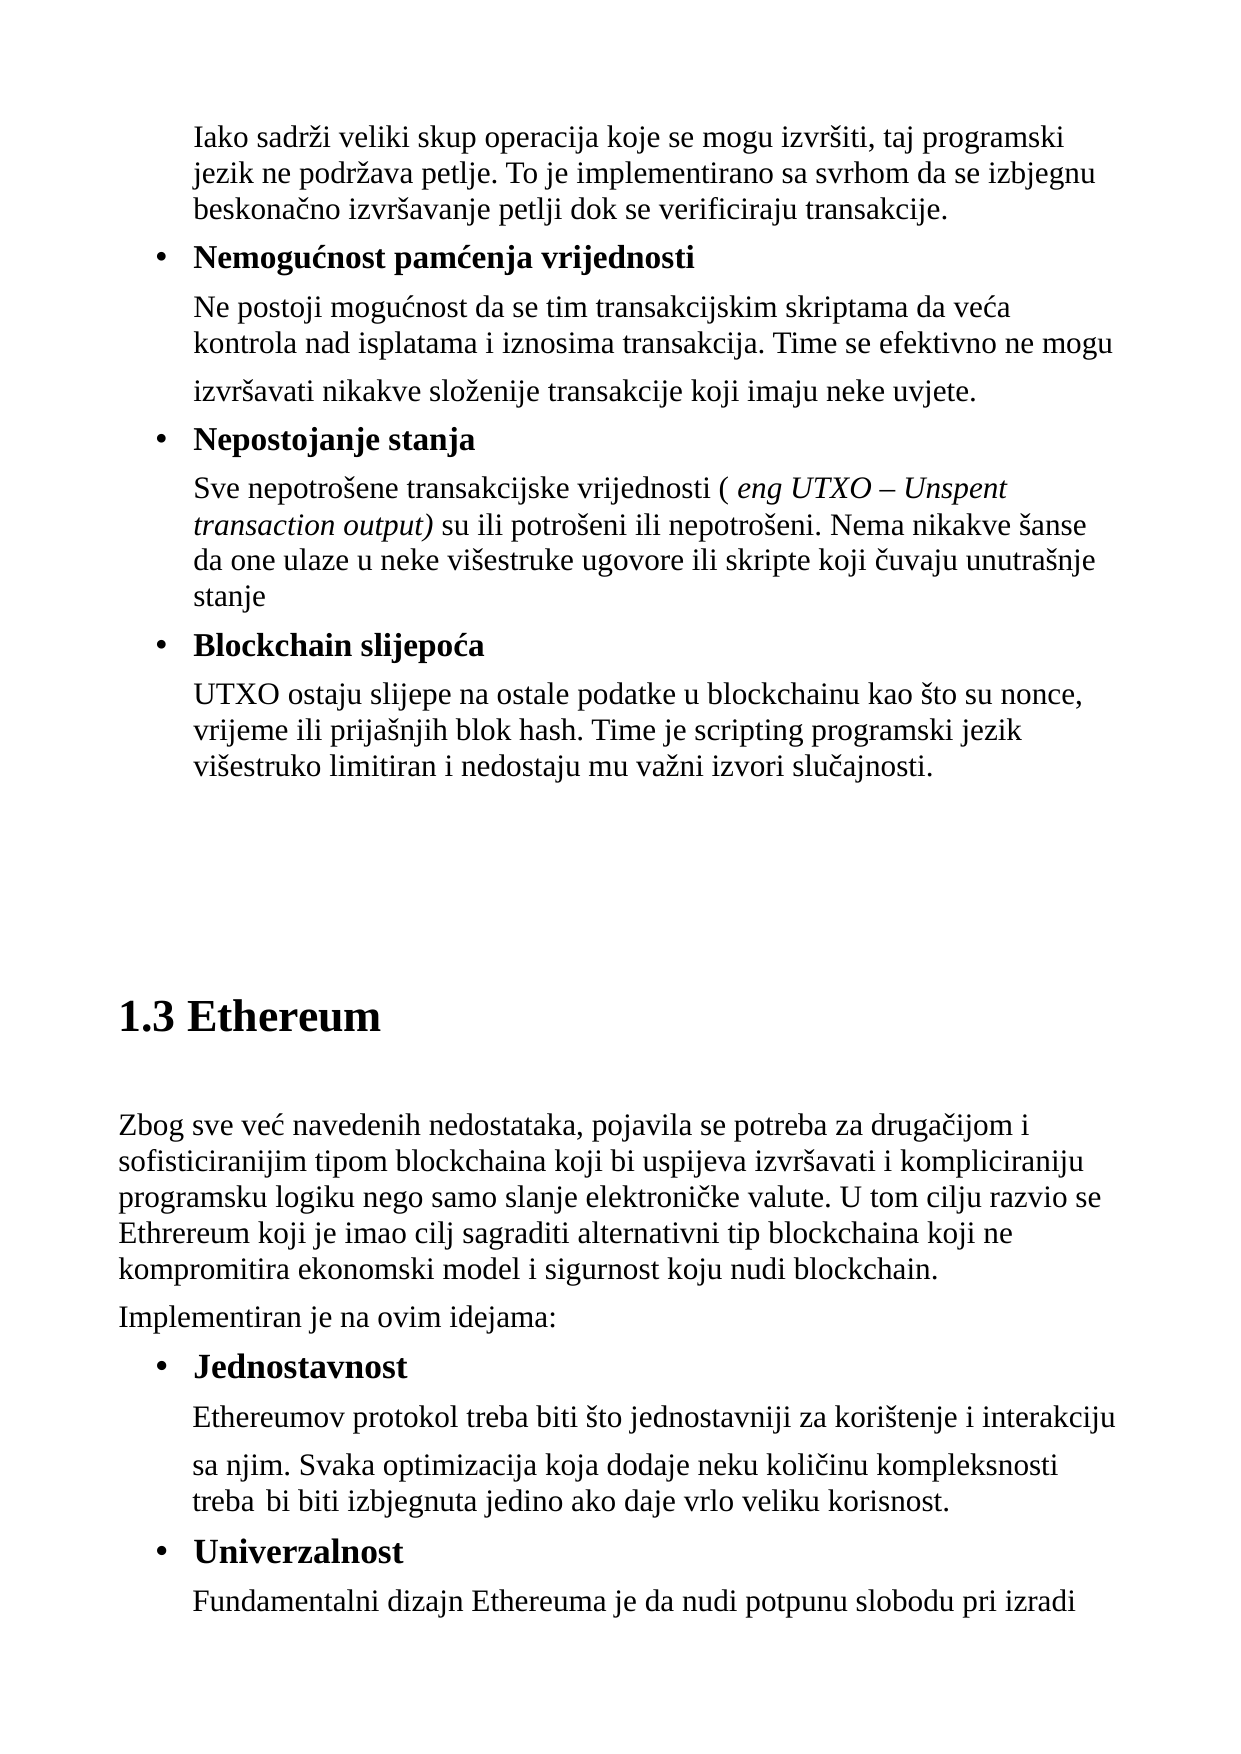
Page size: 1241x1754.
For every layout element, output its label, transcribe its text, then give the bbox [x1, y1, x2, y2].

text 1.3 Ethereum [118, 989, 1122, 1042]
list Sve nepotrošene transakcijske vrijednosti ( eng UTXO – Unspent transaction output) su ili potrošeni ili nepotrošeni. Nema nikakve šanse da one ulaze u neke višestruke ugovore ili skripte koji čuvaju unutrašnje stanje [156, 470, 1122, 613]
text Ethereumov protokol treba biti što jednostavniji za korištenje i interakciju [118, 1398, 1122, 1434]
list Nemogućnost pamćenja vrijednosti [156, 238, 1122, 276]
list Iako sadrži veliki skup operacija koje se mogu izvršiti, taj programski jezik ne podržava petlje. To je implementirano sa svrhom da se izbjegnu beskonačno izvršavanje petlji dok se verificiraju transakcije. [156, 118, 1122, 226]
text Zbog sve već navedenih nedostataka, pojavila se potreba za drugačijom i sofisticiranijim tipom blockchaina koji bi uspijeva izvršavati i kompliciraniju programsku logiku nego samo slanje elektroničke valute. U tom cilju razvio se Ethrereum koji je imao cilj sagraditi alternativni tip blockchaina koji ne kompromitira ekonomski model i sigurnost koju nudi blockchain. [118, 1106, 1122, 1286]
list Jednostavnost [156, 1346, 1122, 1387]
list izvršavati nikakve složenije transakcije koji imaju neke uvjete. [156, 372, 1122, 408]
list Blockchain slijepoća [156, 625, 1122, 664]
text Fundamentalni dizajn Ethereuma je da nudi potpunu slobodu pri izradi [118, 1583, 1122, 1619]
list Univerzalnost [156, 1530, 1122, 1571]
list Nepostojanje stanja [156, 419, 1122, 458]
text Implementiran je na ovim idejama: [118, 1298, 1122, 1334]
list Ne postoji mogućnost da se tim transakcijskim skriptama da veća kontrola nad isplatama i iznosima transakcija. Time se efektivno ne mogu [156, 288, 1122, 360]
text sa njim. Svaka optimizacija koja dodaje neku količinu kompleksnosti treba bi biti izbjegnuta jedino ako daje vrlo veliku korisnost. [118, 1446, 1122, 1518]
list UTXO ostaju slijepe na ostale podatke u blockchainu kao što su nonce, vrijeme ili prijašnjih blok hash. Time je scripting programski jezik višestruko limitiran i nedostaju mu važni izvori slučajnosti. [156, 676, 1122, 783]
